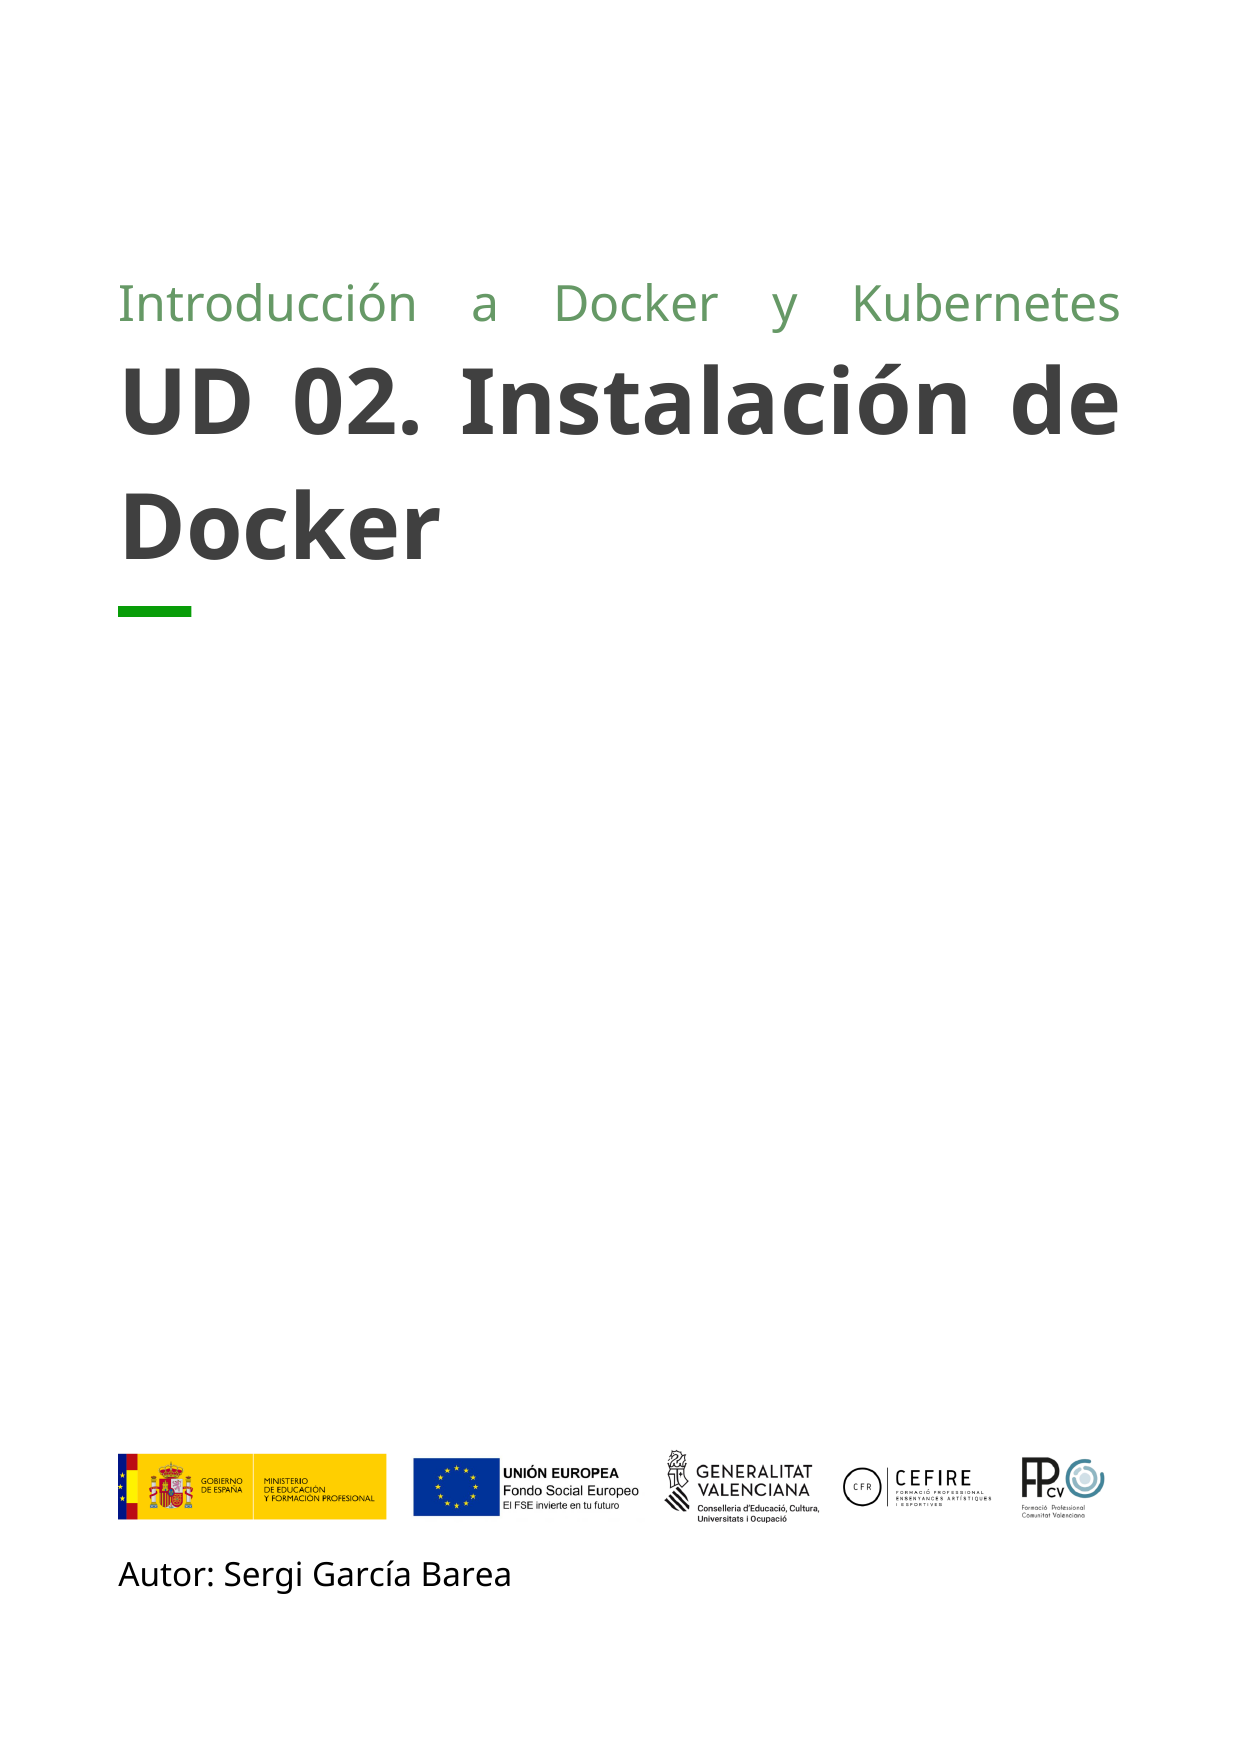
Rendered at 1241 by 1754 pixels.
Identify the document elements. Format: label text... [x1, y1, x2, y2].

text Autor: Sergi García Barea [118, 1551, 1122, 1596]
picture [118, 1449, 1122, 1523]
picture [118, 606, 192, 617]
title Introducción a Docker y Kubernetes UD 02. Instalación de Docker [118, 268, 1122, 586]
